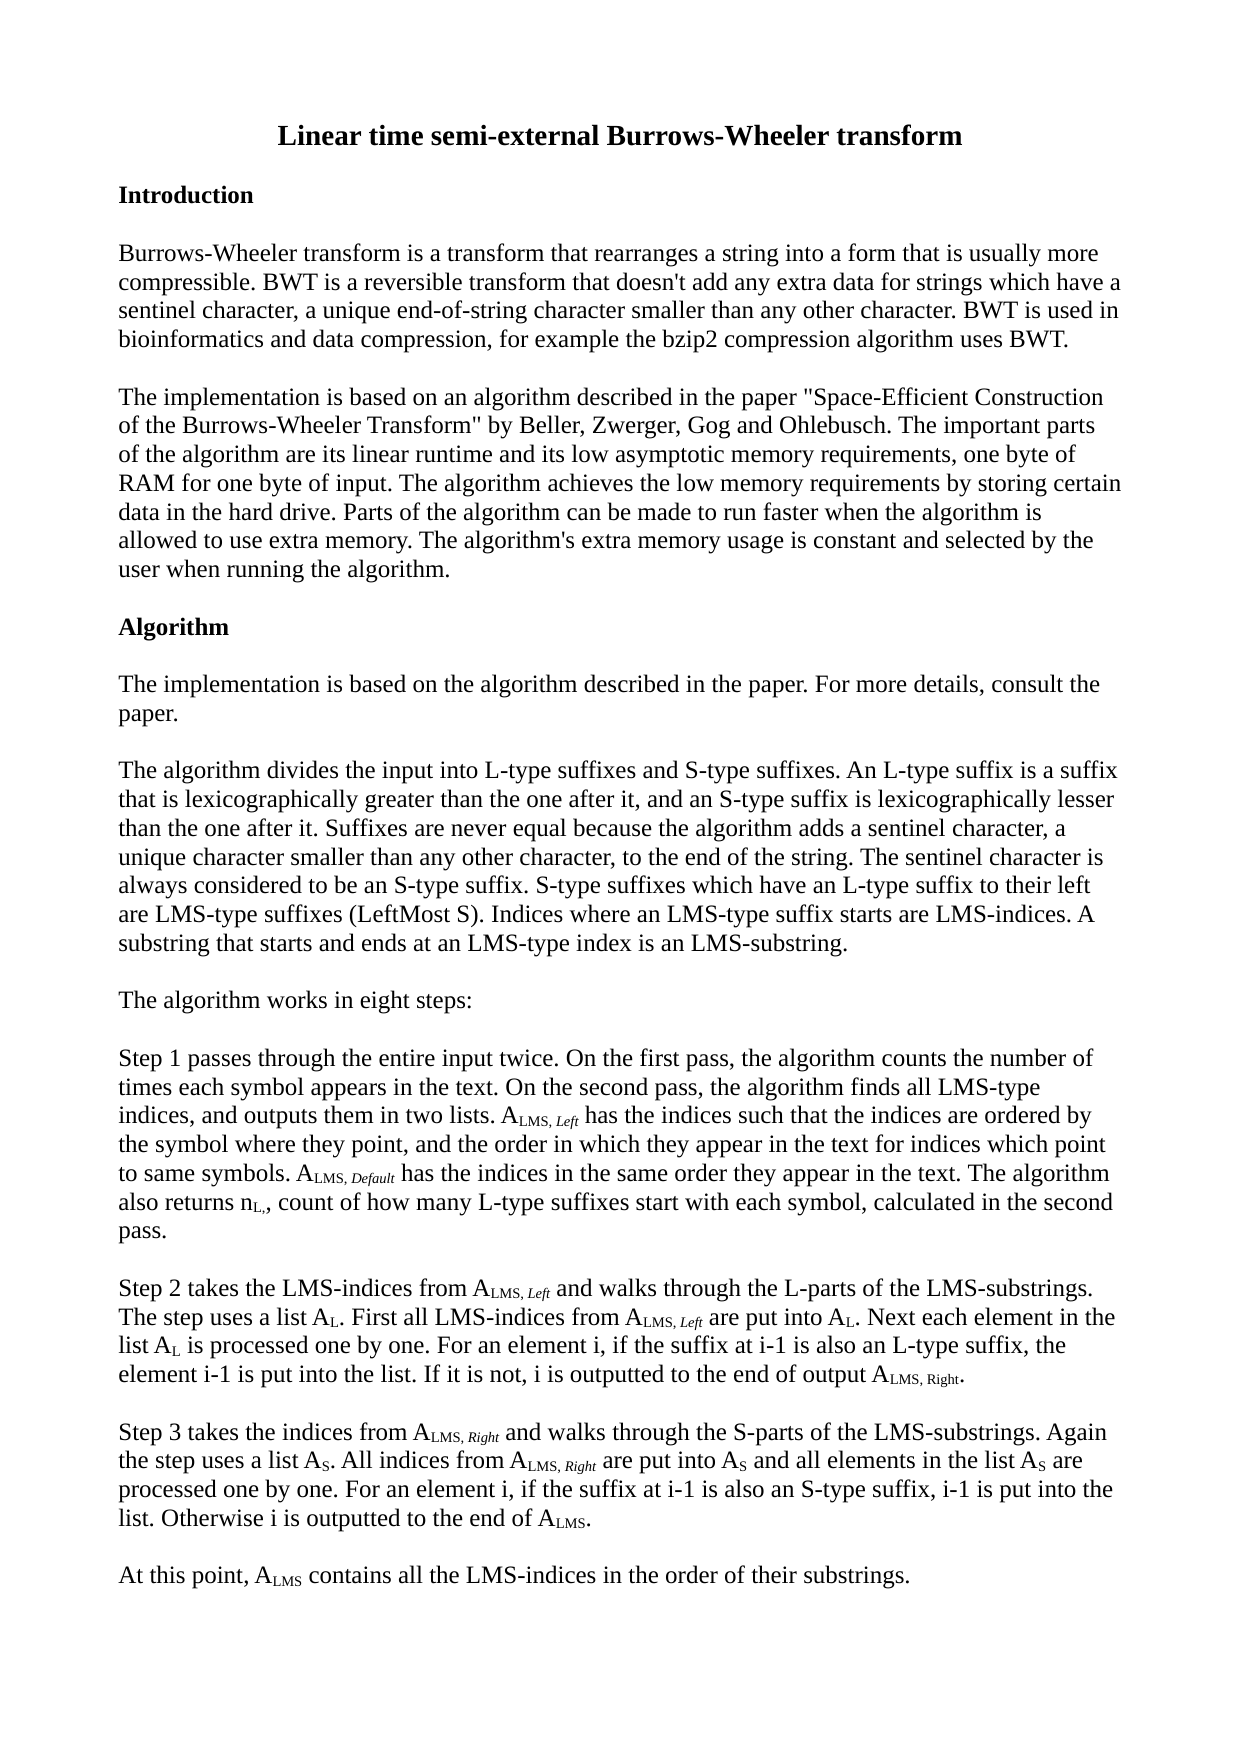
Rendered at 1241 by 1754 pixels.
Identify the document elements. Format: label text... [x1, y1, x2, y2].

text Algorithm [118, 612, 1122, 640]
text The implementation is based on an algorithm described in the paper "Space-Efficient Construction of the Burrows-Wheeler Transform" by Beller, Zwerger, Gog and Ohlebusch. The important parts of the algorithm are its linear runtime and its low asymptotic memory requirements, one byte of RAM for one byte of input. The algorithm achieves the low memory requirements by storing certain data in the hard drive. Parts of the algorithm can be made to run faster when the algorithm is allowed to use extra memory. The algorithm's extra memory usage is constant and selected by the user when running the algorithm. [118, 382, 1122, 583]
text Step 1 passes through the entire input twice. On the first pass, the algorithm counts the number of times each symbol appears in the text. On the second pass, the algorithm finds all LMS-type indices, and outputs them in two lists. ALMS, Left has the indices such that the indices are ordered by the symbol where they point, and the order in which they appear in the text for indices which point to same symbols. ALMS, Default has the indices in the same order they appear in the text. The algorithm also returns nL,, count of how many L-type suffixes start with each symbol, calculated in the second pass. [118, 1043, 1122, 1244]
text Step 3 takes the indices from ALMS, Right and walks through the S-parts of the LMS-substrings. Again the step uses a list AS. All indices from ALMS, Right are put into AS and all elements in the list AS are processed one by one. For an element i, if the suffix at i-1 is also an S-type suffix, i-1 is put into the list. Otherwise i is outputted to the end of ALMS. [118, 1417, 1122, 1532]
text The implementation is based on the algorithm described in the paper. For more details, consult the paper. [118, 669, 1122, 727]
text The algorithm divides the input into L-type suffixes and S-type suffixes. An L-type suffix is a suffix that is lexicographically greater than the one after it, and an S-type suffix is lexicographically lesser than the one after it. Suffixes are never equal because the algorithm adds a sentinel character, a unique character smaller than any other character, to the end of the string. The sentinel character is always considered to be an S-type suffix. S-type suffixes which have an L-type suffix to their left are LMS-type suffixes (LeftMost S). Indices where an LMS-type suffix starts are LMS-indices. A substring that starts and ends at an LMS-type index is an LMS-substring. [118, 755, 1122, 957]
text Introduction [118, 180, 1122, 209]
text Step 2 takes the LMS-indices from ALMS, Left and walks through the L-parts of the LMS-substrings. The step uses a list AL. First all LMS-indices from ALMS, Left are put into AL. Next each element in the list AL is processed one by one. For an element i, if the suffix at i-1 is also an L-type suffix, the element i-1 is put into the list. If it is not, i is outputted to the end of output ALMS, Right. [118, 1273, 1122, 1388]
text Burrows-Wheeler transform is a transform that rearranges a string into a form that is usually more compressible. BWT is a reversible transform that doesn't add any extra data for strings which have a sentinel character, a unique end-of-string character smaller than any other character. BWT is used in bioinformatics and data compression, for example the bzip2 compression algorithm uses BWT. [118, 238, 1122, 353]
text The algorithm works in eight steps: [118, 985, 1122, 1014]
text At this point, ALMS contains all the LMS-indices in the order of their substrings. [118, 1560, 1122, 1589]
text Linear time semi-external Burrows-Wheeler transform [118, 118, 1122, 152]
